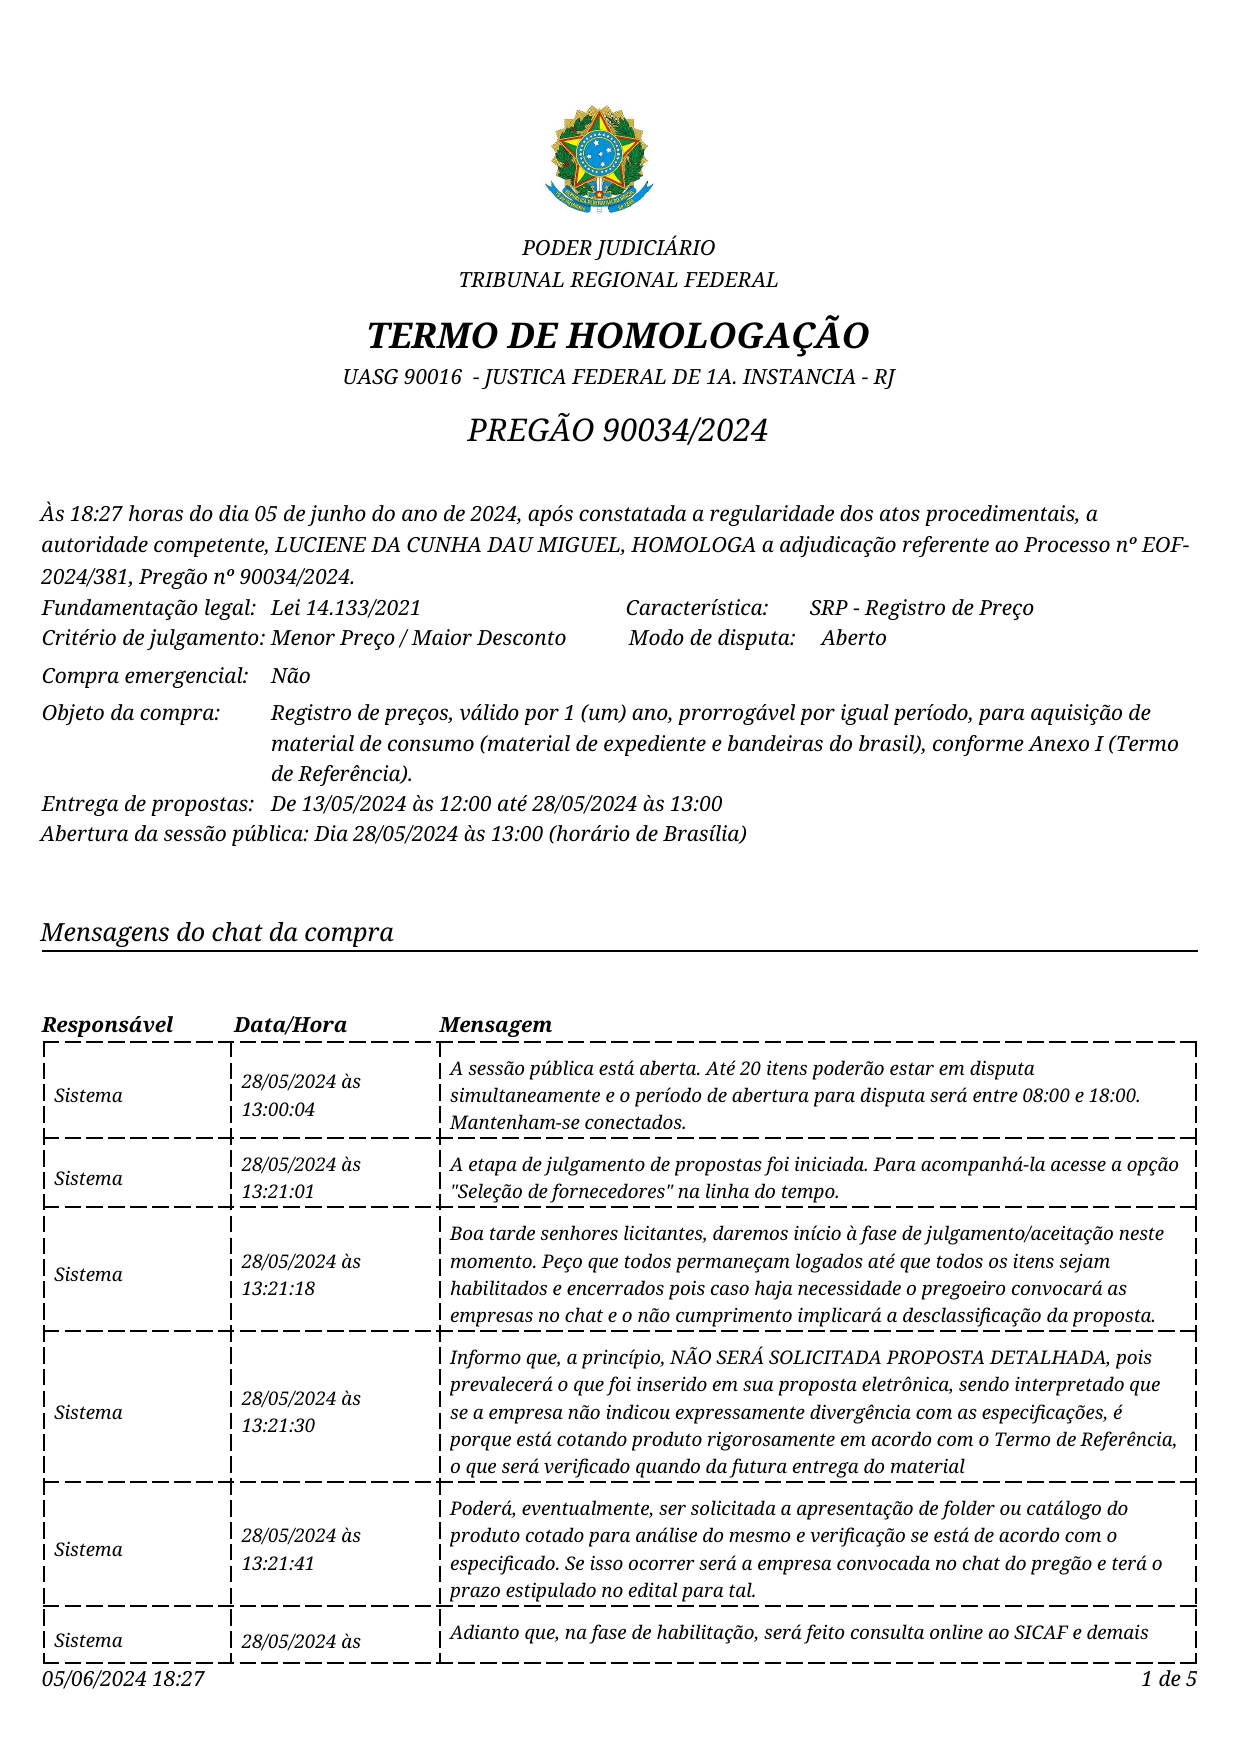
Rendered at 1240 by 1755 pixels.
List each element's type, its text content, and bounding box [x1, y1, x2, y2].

table_header 28/05/2024 às 13:00:04 [231, 1041, 439, 1137]
text Às 18:27 horas do dia 05 de junho do ano de 2024, após constatada a regularidade dos atos procedimentais, a autoridade competente, LUCIENE DA CUNHA DAU MIGUEL, HOMOLOGA a adjudicação referente ao Processo nº EOF-2024/381, Pregão nº 90034/2024. [40, 499, 1200, 590]
text Responsável Data/Hora Mensagem [42, 1010, 1200, 1038]
table_cell Sistema [44, 1206, 231, 1330]
subtitle TERMO DE HOMOLOGAÇÃO [42, 311, 1198, 359]
table_cell Sistema [44, 1137, 231, 1206]
table_cell Informo que, a princípio, NÃO SERÁ SOLICITADA PROPOSTA DETALHADA, pois prevalecerá o que foi inserido em sua proposta eletrônica, sendo interpretado que se a empresa não indicou expressamente divergência com as especificações, é porque está cotando produto rigorosamente em acordo com o Termo de Referência, o que será verificado quando da futura entrega do material [440, 1330, 1196, 1481]
table_cell Menor Preço / Maior Desconto Modo de disputa: Aberto [271, 623, 1197, 661]
table_cell Critério de julgamento: [42, 623, 271, 661]
table_cell Registro de preços, válido por 1 (um) ano, prorrogável por igual período, para aquisição de material de consumo (material de expediente e bandeiras do brasil), conforme Anexo I (Termo de Referência). [271, 698, 1197, 789]
table_cell 28/05/2024 às [231, 1605, 439, 1662]
text UASG 90016 - JUSTICA FEDERAL DE 1A. INSTANCIA - RJ [42, 362, 1198, 391]
table_header Lei 14.133/2021 Característica: SRP - Registro de Preço [271, 593, 1197, 623]
table_cell Entrega de propostas: [42, 789, 271, 819]
table_cell 28/05/2024 às 13:21:18 [231, 1206, 439, 1330]
table_header A sessão pública está aberta. Até 20 itens poderão estar em disputa simultaneamente e o período de abertura para disputa será entre 08:00 e 18:00. Mantenham-se conectados. [440, 1041, 1196, 1137]
table_header Sistema [44, 1041, 231, 1137]
table_cell A etapa de julgamento de propostas foi iniciada. Para acompanhá-la acesse a opção "Seleção de fornecedores" na linha do tempo. [440, 1137, 1196, 1206]
table_cell Não [271, 661, 1197, 698]
table_cell Poderá, eventualmente, ser solicitada a apresentação de folder ou catálogo do produto cotado para análise do mesmo e verificação se está de acordo com o especificado. Se isso ocorrer será a empresa convocada no chat do pregão e terá o prazo estipulado no edital para tal. [440, 1481, 1196, 1605]
text Mensagens do chat da compra [40, 915, 1200, 949]
text PODER JUDICIÁRIO [42, 233, 1198, 261]
table_cell Sistema [44, 1481, 231, 1605]
table_cell Compra emergencial: [42, 661, 271, 698]
table_cell Adianto que, na fase de habilitação, será feito consulta online ao SICAF e demais [440, 1605, 1196, 1662]
table_cell 28/05/2024 às 13:21:41 [231, 1481, 439, 1605]
text Abertura da sessão pública: Dia 28/05/2024 às 13:00 (horário de Brasília) [40, 819, 1200, 848]
table_cell 28/05/2024 às 13:21:30 [231, 1330, 439, 1481]
table_cell Sistema [44, 1330, 231, 1481]
table_cell De 13/05/2024 às 12:00 até 28/05/2024 às 13:00 [271, 789, 1197, 819]
table_header Fundamentação legal: [42, 593, 271, 623]
table_cell 28/05/2024 às 13:21:01 [231, 1137, 439, 1206]
subtitle PREGÃO 90034/2024 [42, 408, 1198, 451]
table_cell Boa tarde senhores licitantes, daremos início à fase de julgamento/aceitação neste momento. Peço que todos permaneçam logados até que todos os itens sejam habilitados e encerrados pois caso haja necessidade o pregoeiro convocará as empresas no chat e o não cumprimento implicará a desclassificação da proposta. [440, 1206, 1196, 1330]
table_cell Objeto da compra: [42, 698, 271, 789]
text TRIBUNAL REGIONAL FEDERAL [42, 265, 1198, 293]
table_cell Sistema [44, 1605, 231, 1662]
